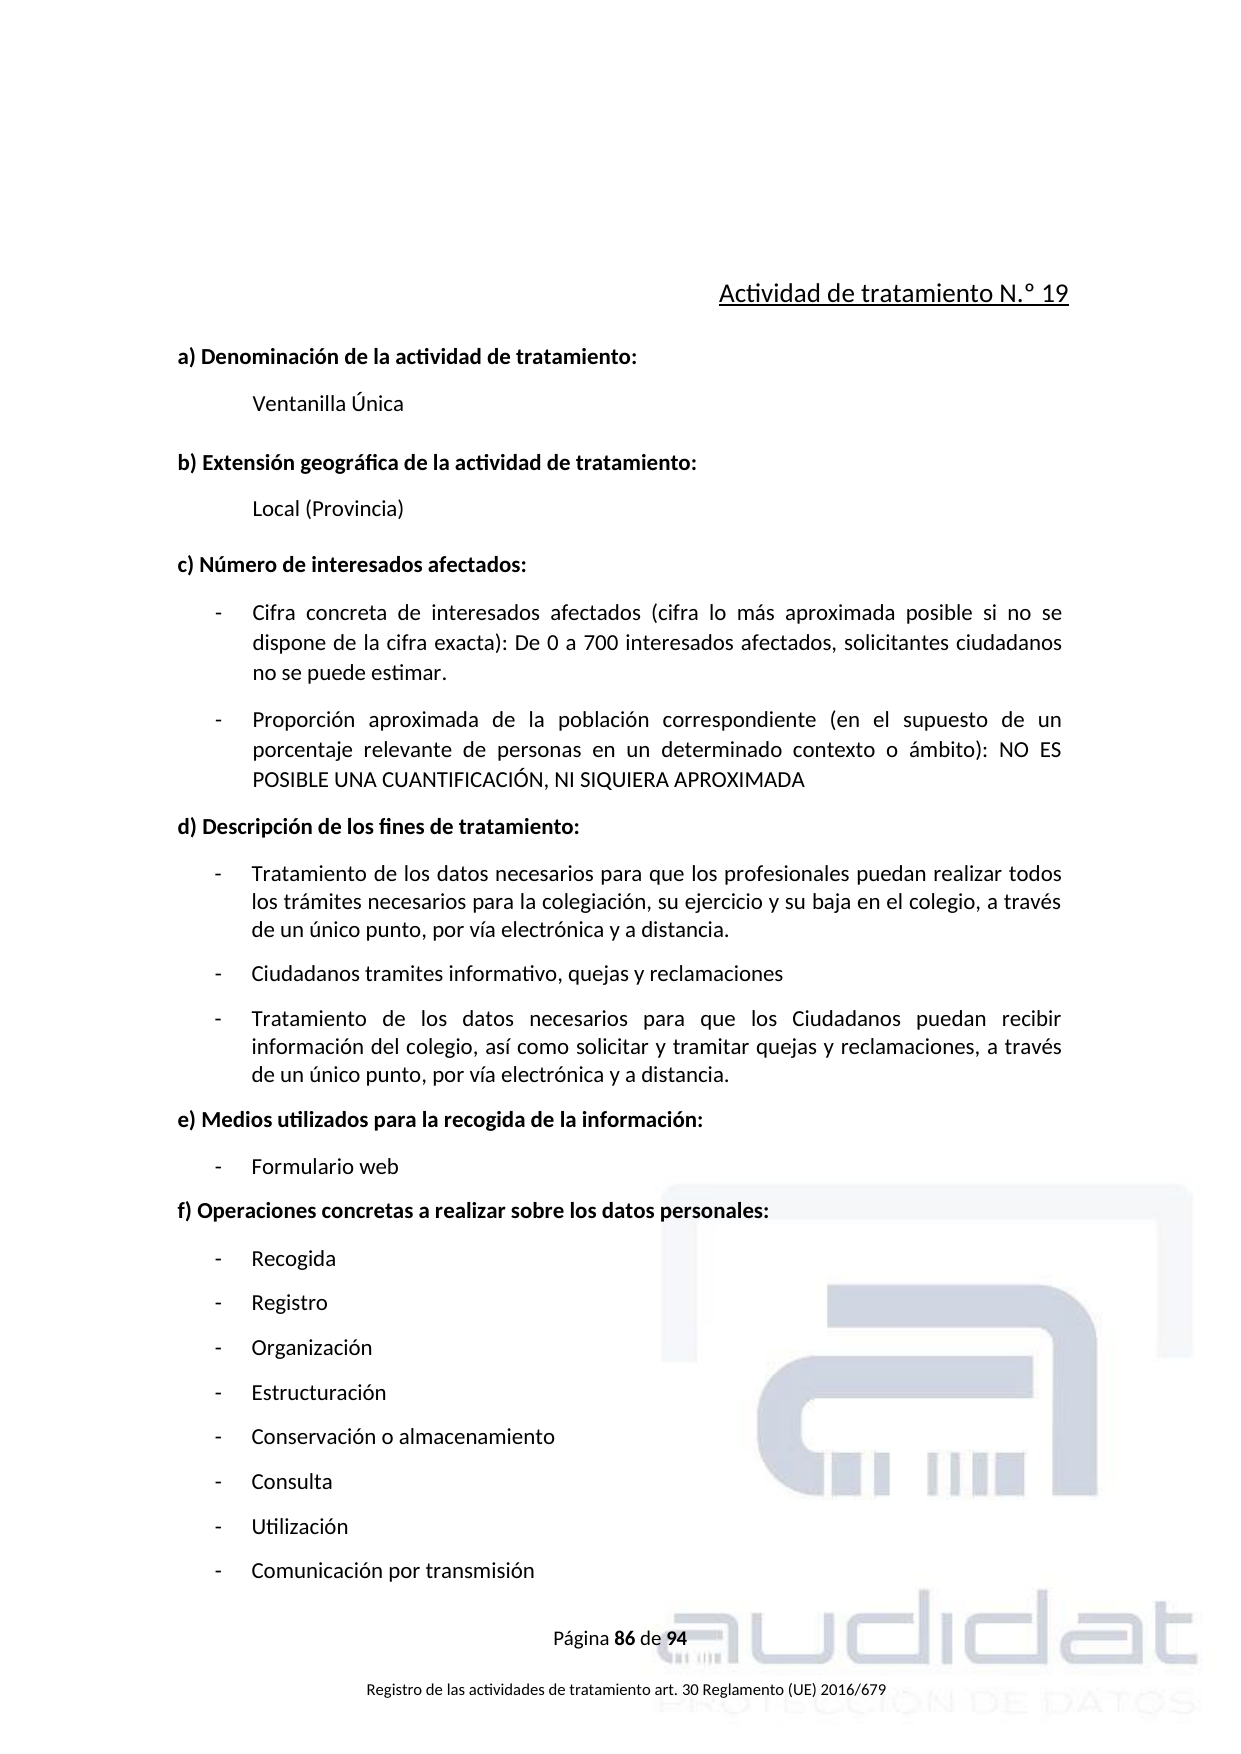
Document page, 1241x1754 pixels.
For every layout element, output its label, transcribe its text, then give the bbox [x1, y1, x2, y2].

text Ventanilla Única [252, 389, 1226, 417]
text Registro de las actividades de tratamiento art. 30 Reglamento (UE) 2016/679 [366, 1679, 1226, 1699]
subtitle Actividad de tratamiento N.º 19 [448, 276, 1226, 309]
text Local (Provincia) [252, 494, 1226, 522]
list Formulario web [214, 1152, 1226, 1180]
subtitle Extensión geográfica de la actividad de tratamiento: [177, 448, 1226, 476]
list Tratamiento de los datos necesarios para que los profesionales puedan realizar todos los trámites necesarios para la colegiación, su ejercicio y su baja en el colegio, a través de un único punto, por vía electrónica y a distancia. [214, 859, 1063, 943]
picture [640, 1495, 1215, 1512]
list Estructuración [214, 1378, 1226, 1406]
list Proporción aproximada de la población correspondiente (en el supuesto de un porcentaje relevante de personas en un determinado contexto o ámbito): NO ES POSIBLE UNA CUANTIFICACIÓN, NI SIQUIERA APROXIMADA [215, 705, 1064, 793]
list Recogida [214, 1244, 1226, 1272]
list Organización [214, 1333, 1226, 1361]
picture [640, 1316, 1215, 1333]
list Cifra concreta de interesados afectados (cifra lo más aproximada posible si no se dispone de la cifra exacta): De 0 a 700 interesados afectados, solicitantes ciudadanos no se puede estimar. [215, 598, 1063, 686]
list Consulta [214, 1467, 1226, 1495]
subtitle Denominación de la actividad de tratamiento: [177, 342, 1226, 370]
picture [640, 1180, 1215, 1197]
text Página 86 de 94 [177, 1626, 1063, 1651]
subtitle Operaciones concretas a realizar sobre los datos personales: [177, 1197, 1226, 1225]
subtitle Descripción de los fines de tratamiento: [177, 812, 1226, 840]
picture [640, 1450, 1215, 1467]
list Tratamiento de los datos necesarios para que los Ciudadanos puedan recibir información del colegio, así como solicitar y tramitar quejas y reclamaciones, a través de un único punto, por vía electrónica y a distancia. [214, 1004, 1063, 1088]
subtitle Medios utilizados para la recogida de la información: [177, 1105, 1226, 1133]
list Comunicación por transmisión [214, 1557, 1226, 1584]
picture [640, 1272, 1215, 1288]
list Ciudadanos tramites informativo, quejas y reclamaciones [214, 959, 1226, 988]
picture [640, 1540, 1215, 1557]
list Conservación o almacenamiento [214, 1422, 1226, 1450]
picture [640, 1699, 1215, 1725]
list Utilización [214, 1512, 1226, 1540]
subtitle Número de interesados afectados: [177, 551, 1226, 578]
picture [640, 1584, 1215, 1679]
picture [640, 1225, 1215, 1244]
picture [640, 1406, 1215, 1422]
list Registro [214, 1288, 1226, 1316]
picture [640, 1361, 1215, 1378]
